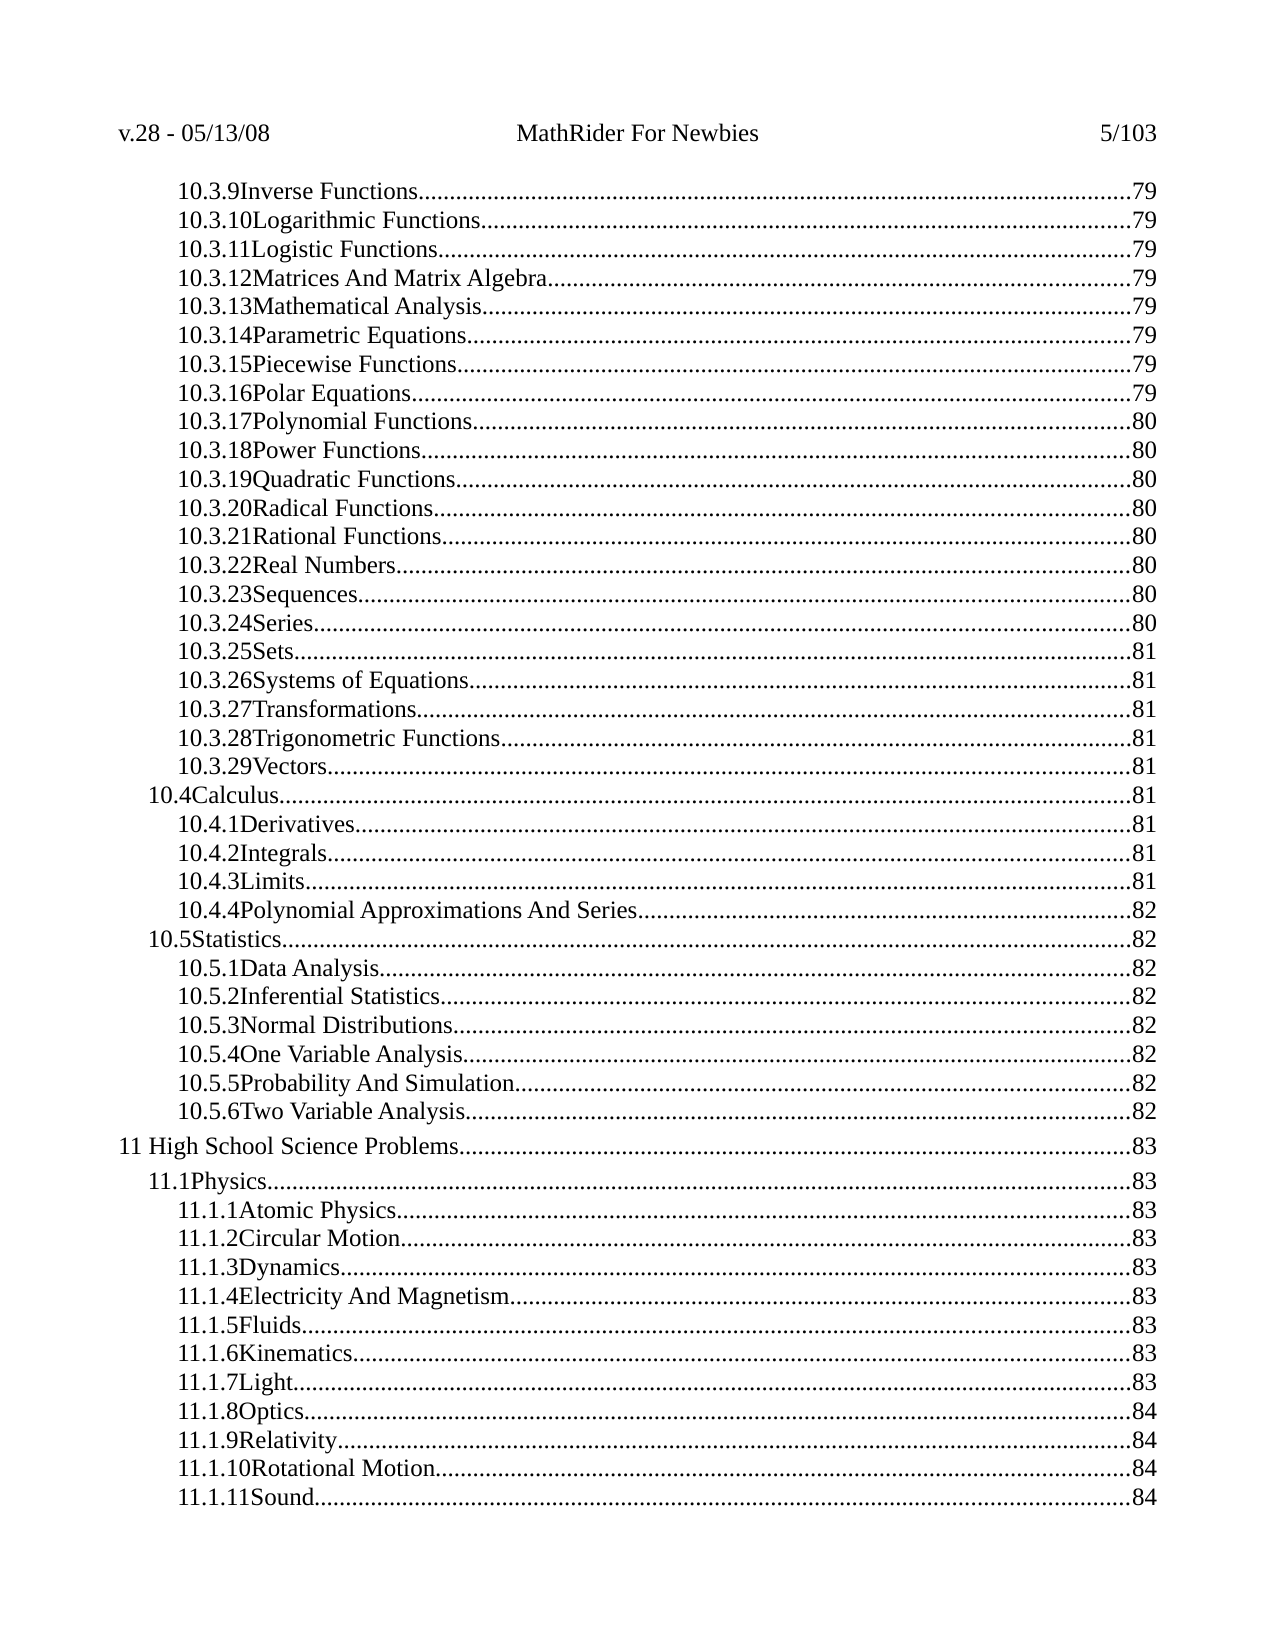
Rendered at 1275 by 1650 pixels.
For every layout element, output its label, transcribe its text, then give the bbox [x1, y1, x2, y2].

text 10.3.19Quadratic Functions 80 [177, 464, 1157, 493]
text 10.3.22Real Numbers 80 [177, 550, 1157, 579]
text 10.3.20Radical Functions 80 [177, 493, 1157, 521]
text 10.3.28Trigonometric Functions 81 [177, 723, 1157, 751]
text 11.1.8Optics 84 [177, 1396, 1157, 1425]
text 10.3.11Logistic Functions 79 [177, 234, 1157, 263]
text 10.3.23Sequences 80 [177, 579, 1157, 608]
text 11.1.5Fluids 83 [177, 1310, 1157, 1338]
text 10.3.18Power Functions 80 [177, 435, 1157, 464]
text 10.4Calculus 81 [148, 780, 1157, 809]
text 10.5.4One Variable Analysis 82 [177, 1039, 1157, 1068]
text 11.1.6Kinematics 83 [177, 1338, 1157, 1367]
text 10.3.12Matrices And Matrix Algebra 79 [177, 263, 1157, 291]
text 11.1.7Light 83 [177, 1367, 1157, 1396]
text 11.1.2Circular Motion 83 [177, 1223, 1157, 1252]
text 10.3.15Piecewise Functions 79 [177, 349, 1157, 378]
text 11.1.4Electricity And Magnetism 83 [177, 1281, 1157, 1310]
text 10.3.9Inverse Functions 79 [177, 176, 1157, 205]
text 10.3.16Polar Equations 79 [177, 378, 1157, 406]
text 10.5.1Data Analysis 82 [177, 953, 1157, 981]
text 11.1.10Rotational Motion 84 [177, 1453, 1157, 1482]
text 10.4.4Polynomial Approximations And Series 82 [177, 895, 1157, 924]
text 10.4.3Limits 81 [177, 866, 1157, 895]
text 11.1.3Dynamics 83 [177, 1252, 1157, 1281]
text 10.3.17Polynomial Functions 80 [177, 406, 1157, 435]
text 10.3.13Mathematical Analysis 79 [177, 291, 1157, 320]
text 10.4.1Derivatives 81 [177, 809, 1157, 838]
text 10.3.29Vectors 81 [177, 751, 1157, 780]
text 11.1Physics 83 [148, 1166, 1157, 1195]
text 10.3.27Transformations 81 [177, 694, 1157, 723]
text 10.3.21Rational Functions 80 [177, 521, 1157, 550]
text 10.3.14Parametric Equations 79 [177, 320, 1157, 349]
text 10.3.25Sets 81 [177, 636, 1157, 665]
text 11.1.1Atomic Physics 83 [177, 1195, 1157, 1223]
text 11.1.9Relativity 84 [177, 1425, 1157, 1453]
text 10.5.5Probability And Simulation 82 [177, 1068, 1157, 1096]
text 10.3.10Logarithmic Functions 79 [177, 205, 1157, 234]
text 10.5Statistics 82 [148, 924, 1157, 953]
text 10.5.6Two Variable Analysis 82 [177, 1096, 1157, 1125]
text 10.3.24Series 80 [177, 608, 1157, 636]
text 10.5.3Normal Distributions 82 [177, 1010, 1157, 1039]
text 10.3.26Systems of Equations 81 [177, 665, 1157, 694]
text 11 High School Science Problems 83 [118, 1131, 1157, 1160]
text 10.5.2Inferential Statistics 82 [177, 981, 1157, 1010]
text 11.1.11Sound 84 [177, 1482, 1157, 1511]
text 10.4.2Integrals 81 [177, 838, 1157, 866]
